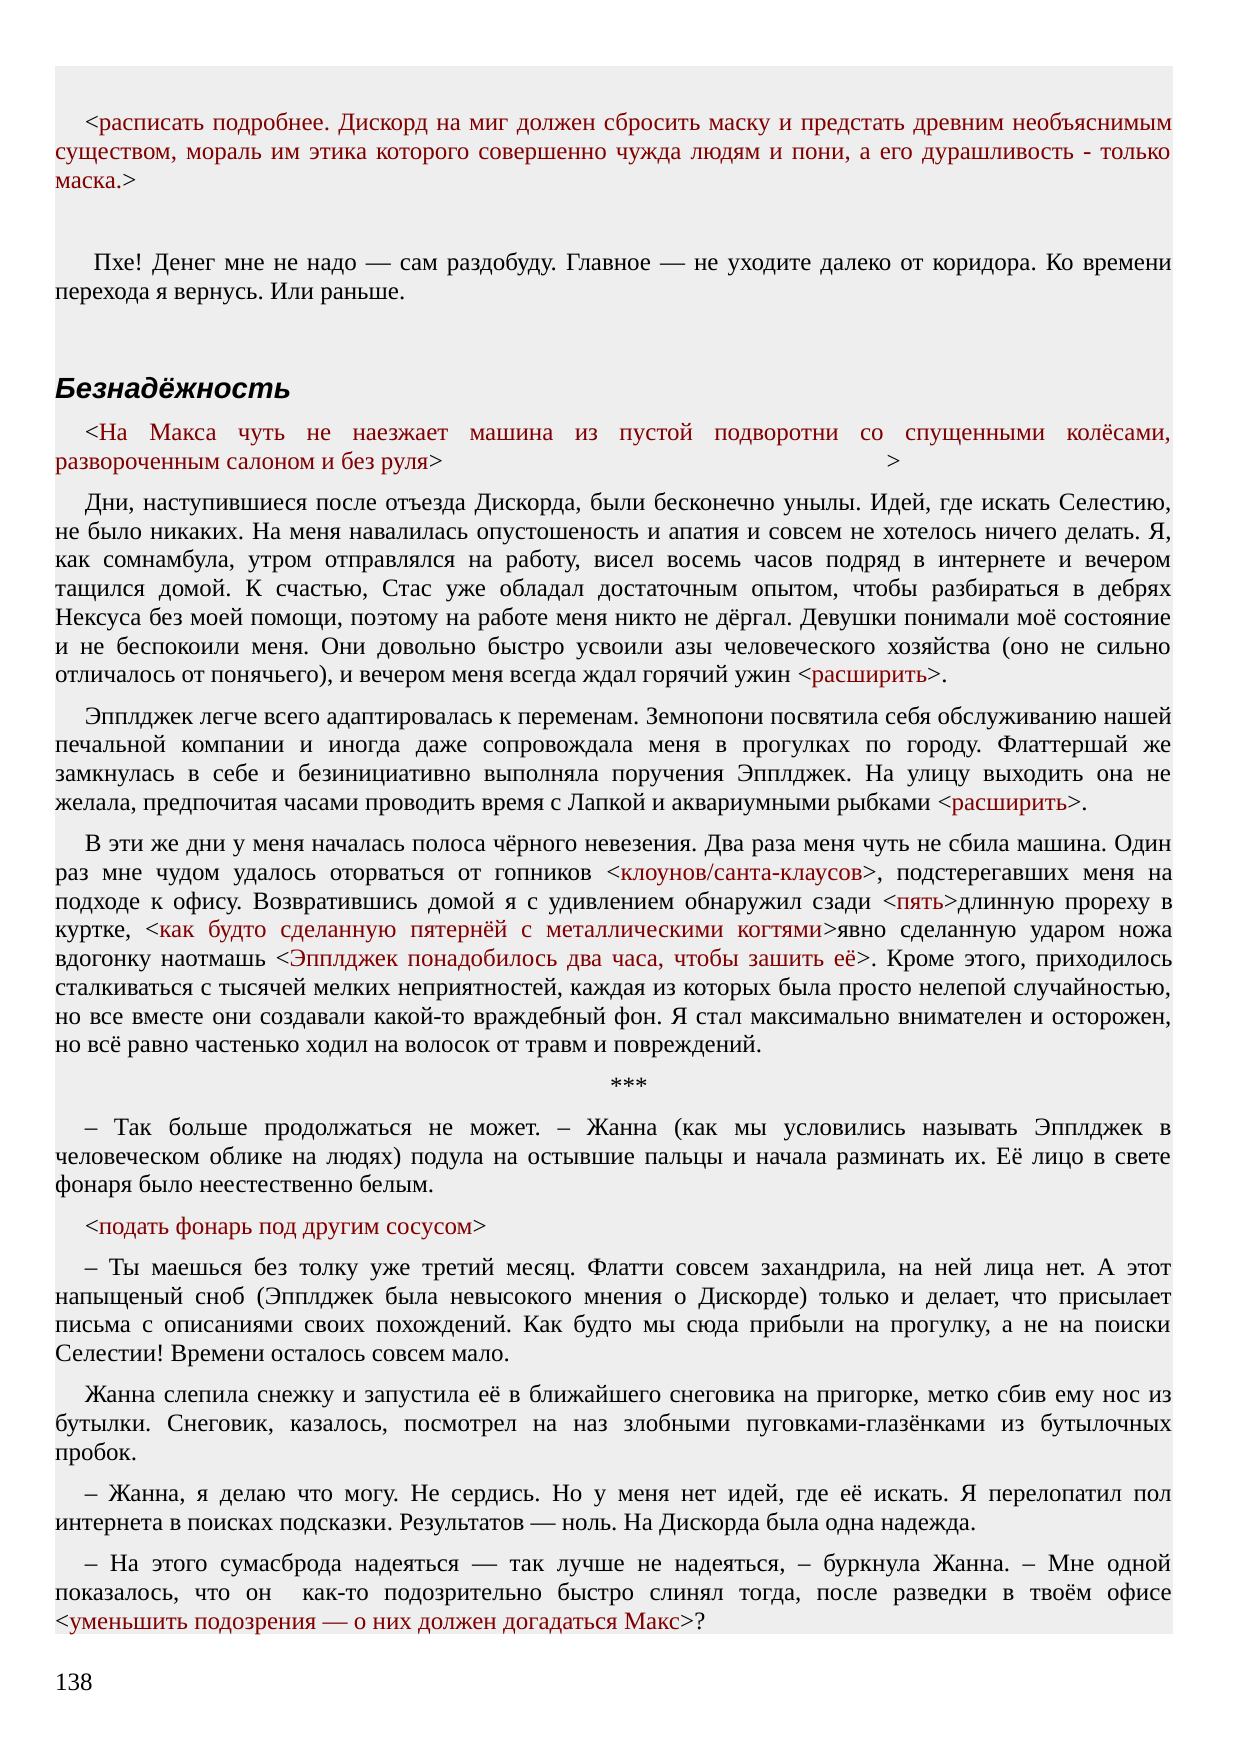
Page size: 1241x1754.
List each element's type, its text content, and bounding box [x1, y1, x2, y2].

text В эти же дни у меня началась полоса чёрного невезения. Два раза меня чуть не сбила машина. Один раз мне чудом удалось оторваться от гопников <клоунов/санта-клаусов>, подстерегавших меня на подходе к офису. Возвратившись домой я с удивлением обнаружил сзади <пять>длинную прореху в куртке, <как будто сделанную пятернёй с металлическими когтями>явно сделанную ударом ножа вдогонку наотмашь <Эпплджек понадобилось два часа, чтобы зашить её>. Кроме этого, приходилось сталкиваться с тысячей мелких неприятностей, каждая из которых была просто нелепой случайностью, но все вместе они создавали какой-то враждебный фон. Я стал максимально внимателен и осторожен, но всё равно частенько ходил на волосок от травм и повреждений. [55, 828, 1173, 1058]
text Жанна слепила снежку и запустила её в ближайшего снеговика на пригорке, метко сбив ему нос из бутылки. Снеговик, казалось, посмотрел на наз злобными пуговками-глазёнками из бутылочных пробок. [55, 1379, 1173, 1466]
text – Так больше продолжаться не может. – Жанна (как мы условились называть Эпплджек в человеческом облике на людях) подула на остывшие пальцы и начала разминать их. Её лицо в свете фонаря было неестественно белым. [55, 1112, 1173, 1198]
text Эпплджек легче всего адаптировалась к переменам. Земнопони посвятила себя обслуживанию нашей печальной компании и иногда даже сопровождала меня в прогулках по городу. Флаттершай же замкнулась в себе и безинициативно выполняла поручения Эпплджек. На улицу выходить она не желала, предпочитая часами проводить время с Лапкой и аквариумными рыбками <расширить>. [55, 701, 1173, 816]
text – Ты маешься без толку уже третий месяц. Флатти совсем захандрила, на ней лица нет. А этот напыщеный сноб (Эпплджек была невысокого мнения о Дискорде) только и делает, что присылает письма с описаниями своих похождений. Как будто мы сюда прибыли на прогулку, а не на поиски Селестии! Времени осталось совсем мало. [55, 1252, 1173, 1367]
text Пхе! Денег мне не надо — сам раздобуду. Главное — не уходите далеко от коридора. Ко времени перехода я вернусь. Или раньше. [55, 247, 1173, 305]
text *** [55, 1071, 1173, 1099]
text <расписать подробнее. Дискорд на миг должен сбросить маску и предстать древним необъяснимым существом, мораль им этика которого совершенно чужда людям и пони, а его дурашливость - только маска.> [55, 107, 1173, 193]
subtitle Безнадёжность [55, 371, 1173, 404]
text <подать фонарь под другим сосусом> [55, 1211, 1173, 1239]
text Дни, наступившиеся после отъезда Дискорда, были бесконечно унылы. Идей, где искать Селестию, не было никаких. На меня навалилась опустошеность и апатия и совсем не хотелось ничего делать. Я, как сомнамбула, утром отправлялся на работу, висел восемь часов подряд в интернете и вечером тащился домой. К счастью, Стас уже обладал достаточным опытом, чтобы разбираться в дебрях Нексуса без моей помощи, поэтому на работе меня никто не дёргал. Девушки понимали моё состояние и не беспокоили меня. Они довольно быстро усвоили азы человеческого хозяйства (оно не сильно отличалось от понячьего), и вечером меня всегда ждал горячий ужин <расширить>. [55, 487, 1173, 688]
text – Жанна, я делаю что могу. Не сердись. Но у меня нет идей, где её искать. Я перелопатил пол интернета в поисках подсказки. Результатов — ноль. На Дискорда была одна надежда. [55, 1478, 1173, 1536]
text – На этого сумасброда надеяться — так лучше не надеяться, – буркнула Жанна. – Мне одной показалось, что он как-то подозрительно быстро слинял тогда, после разведки в твоём офисе <уменьшить подозрения — о них должен догадаться Макс>? [55, 1548, 1173, 1634]
text <На Макса чуть не наезжает машина из пустой подворотни со спущенными колёсами, развороченным салоном и без руля> > [55, 417, 1173, 474]
